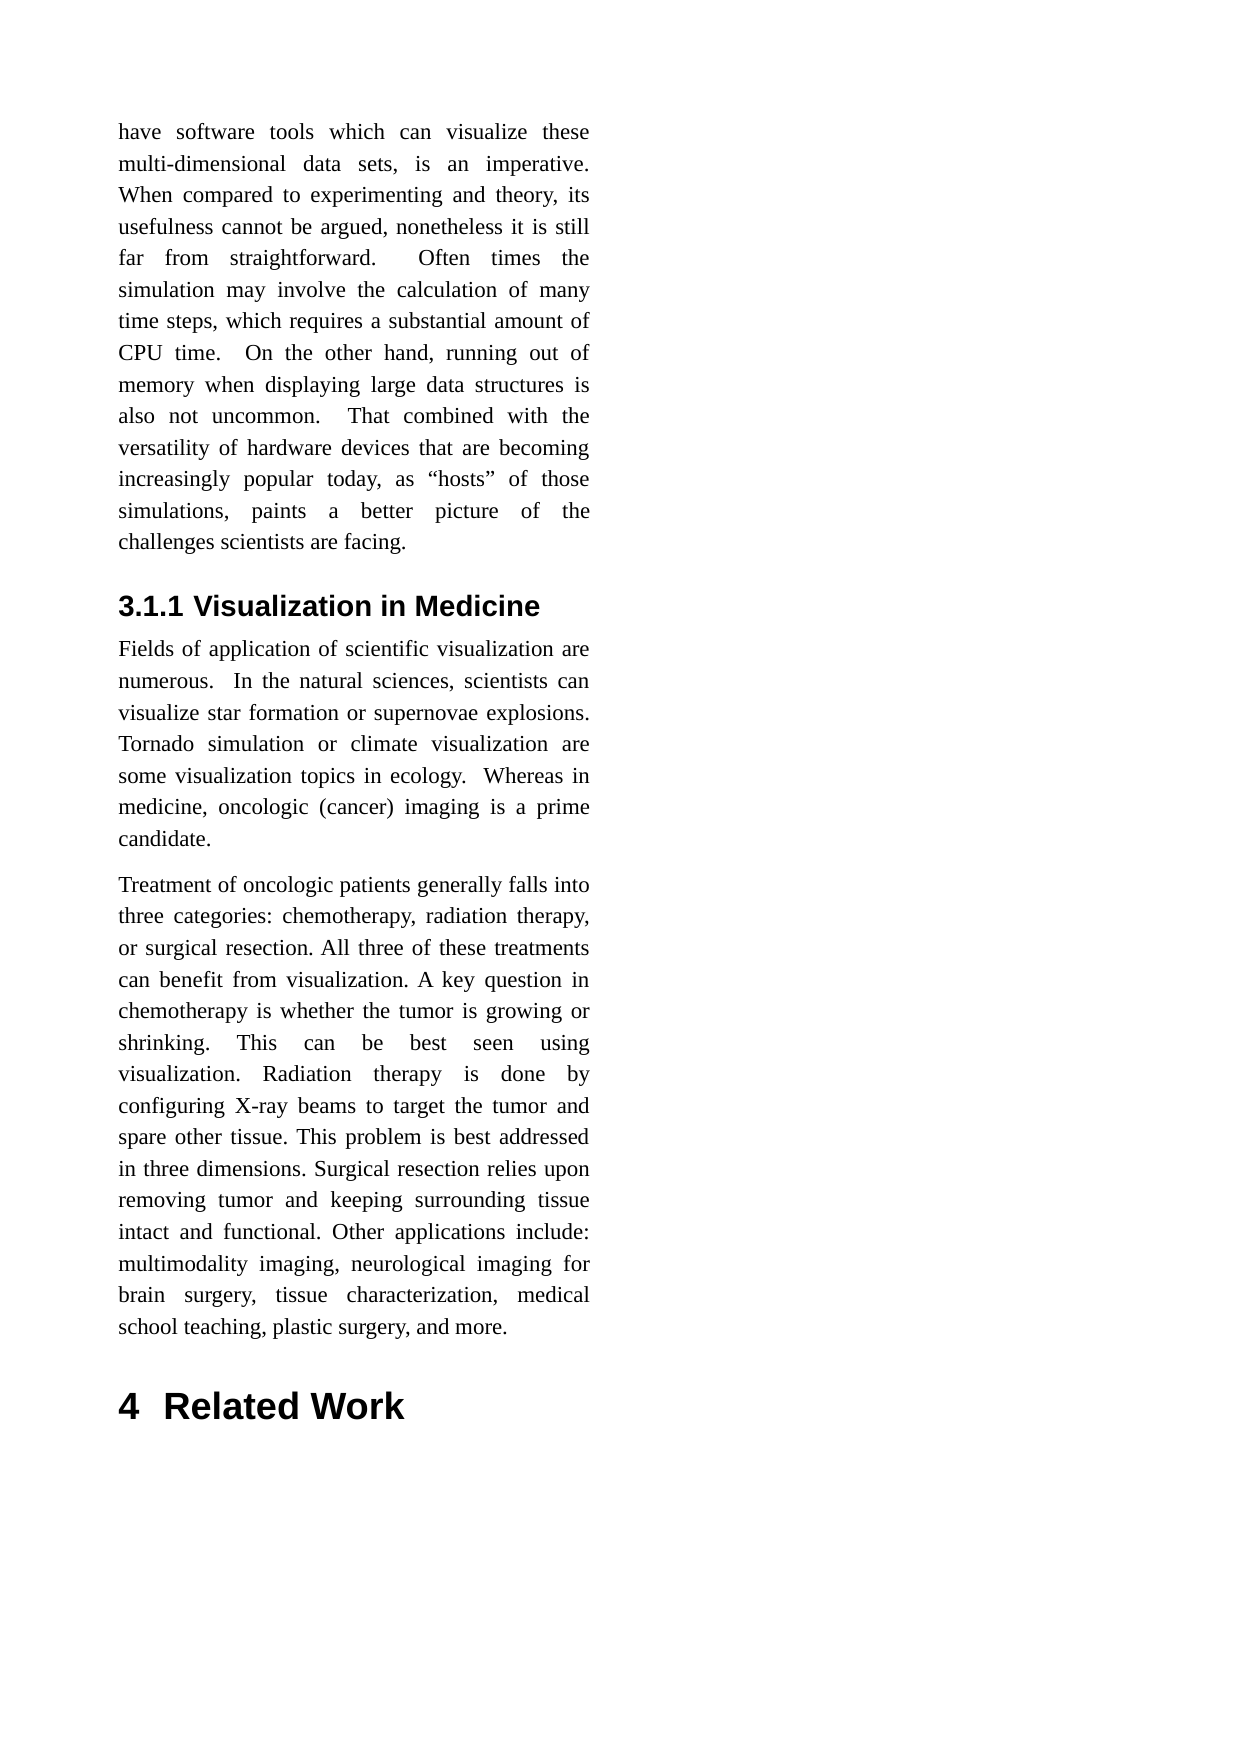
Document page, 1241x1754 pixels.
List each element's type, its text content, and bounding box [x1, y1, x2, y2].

subtitle 4 Related Work [118, 1384, 590, 1428]
text Treatment of oncologic patients generally falls into three categories: chemotherapy, radiation therapy, or surgical resection. All three of these treatments can benefit from visualization. A key question in chemotherapy is whether the tumor is growing or shrinking. This can be best seen using visualization. Radiation therapy is done by configuring X-ray beams to target the tumor and spare other tissue. This problem is best addressed in three dimensions. Surgical resection relies upon removing tumor and keeping surrounding tissue intact and functional. Other applications include: multimodality imaging, neurological imaging for brain surgery, tissue characterization, medical school teaching, plastic surgery, and more. [118, 871, 590, 1339]
text have software tools which can visualize these multi-dimensional data sets, is an imperative. When compared to experimenting and theory, its usefulness cannot be argued, nonetheless it is still far from straightforward. Often times the simulation may involve the calculation of many time steps, which requires a substantial amount of CPU time. On the other hand, running out of memory when displaying large data structures is also not uncommon. That combined with the versatility of hardware devices that are becoming increasingly popular today, as “hosts” of those simulations, paints a better picture of the challenges scientists are facing. [118, 118, 590, 555]
subtitle 3.1.1 Visualization in Medicine [118, 589, 590, 623]
text Fields of application of scientific visualization are numerous. In the natural sciences, scientists can visualize star formation or supernovae explosions. Tornado simulation or climate visualization are some visualization topics in ecology. Whereas in medicine, oncologic (cancer) imaging is a prime candidate. [118, 635, 590, 851]
